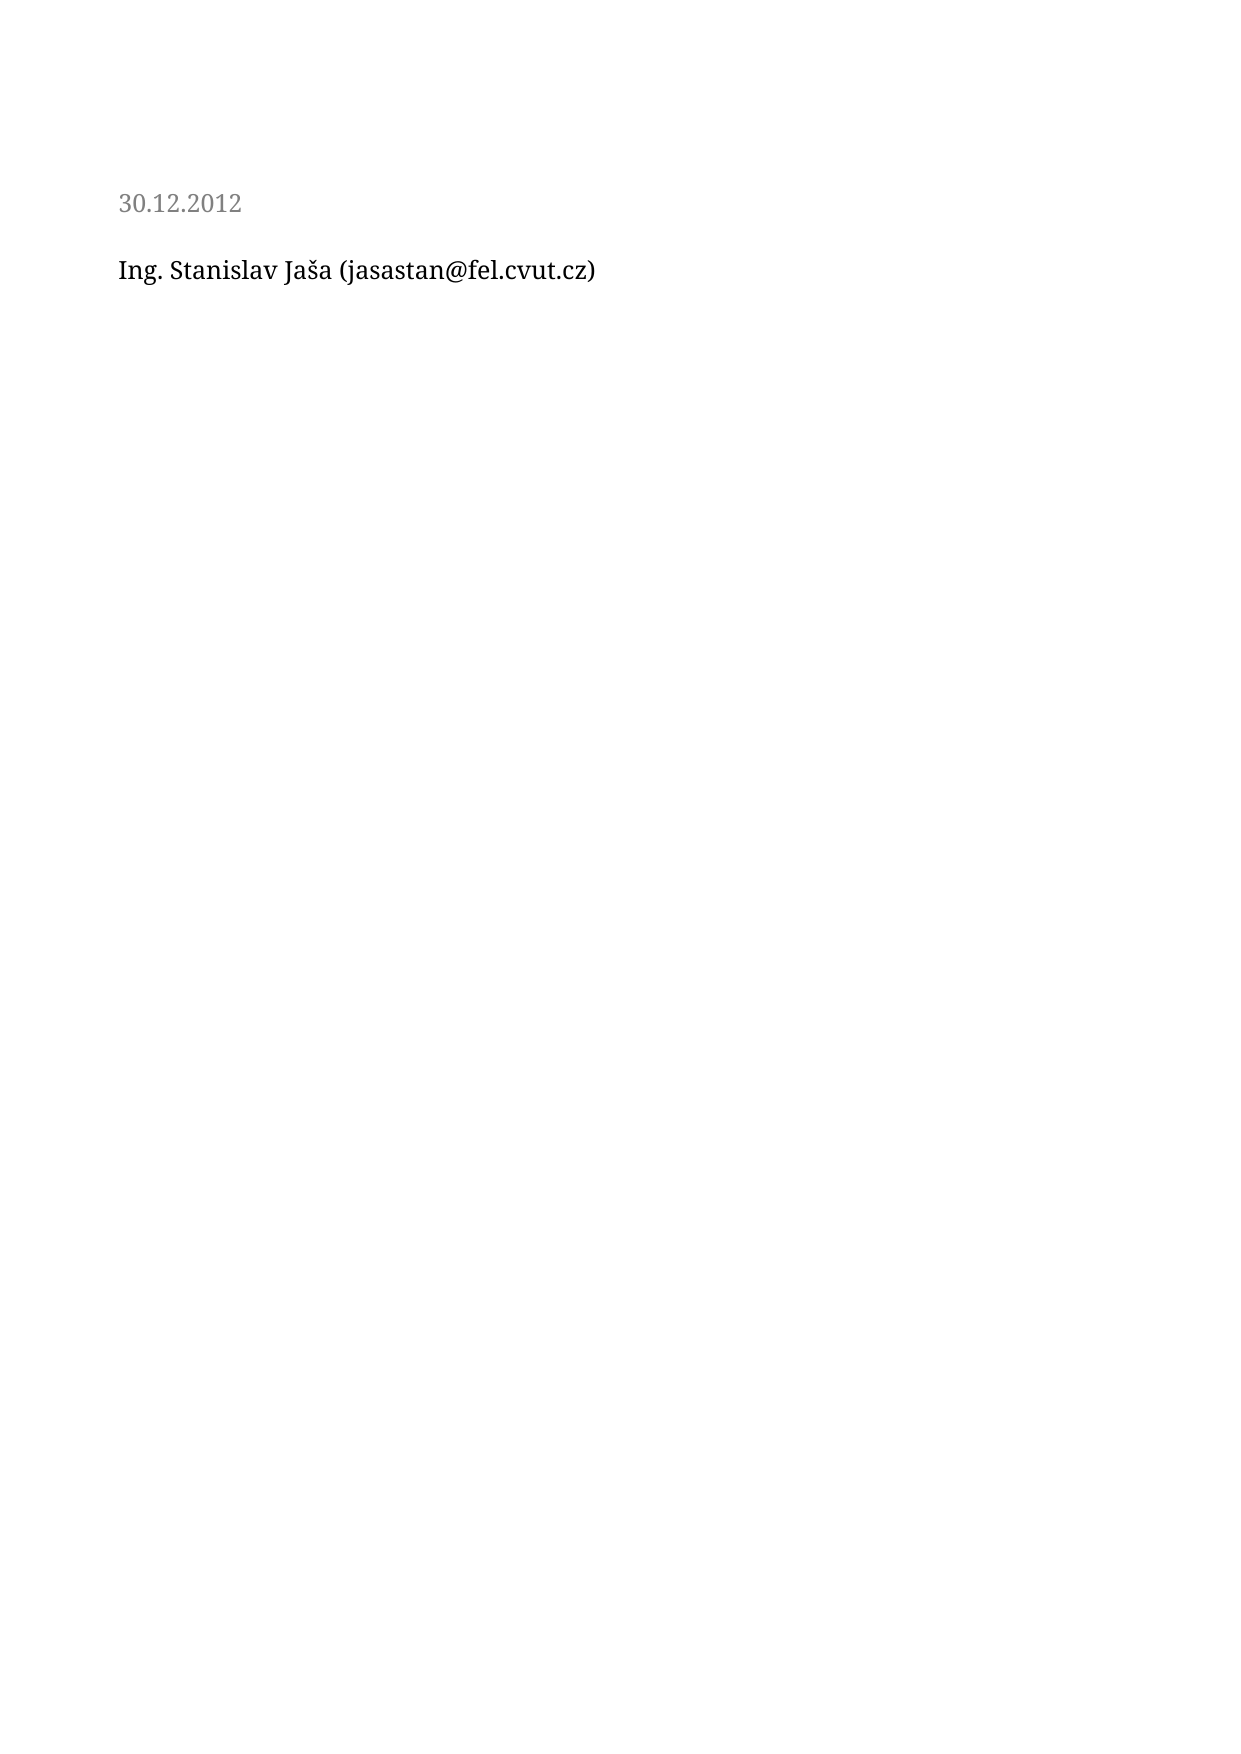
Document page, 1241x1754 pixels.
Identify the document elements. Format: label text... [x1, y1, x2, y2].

text 30.12.2012 [118, 185, 1122, 219]
text Ing. Stanislav Jaša (jasastan@fel.cvut.cz) [118, 253, 1122, 287]
